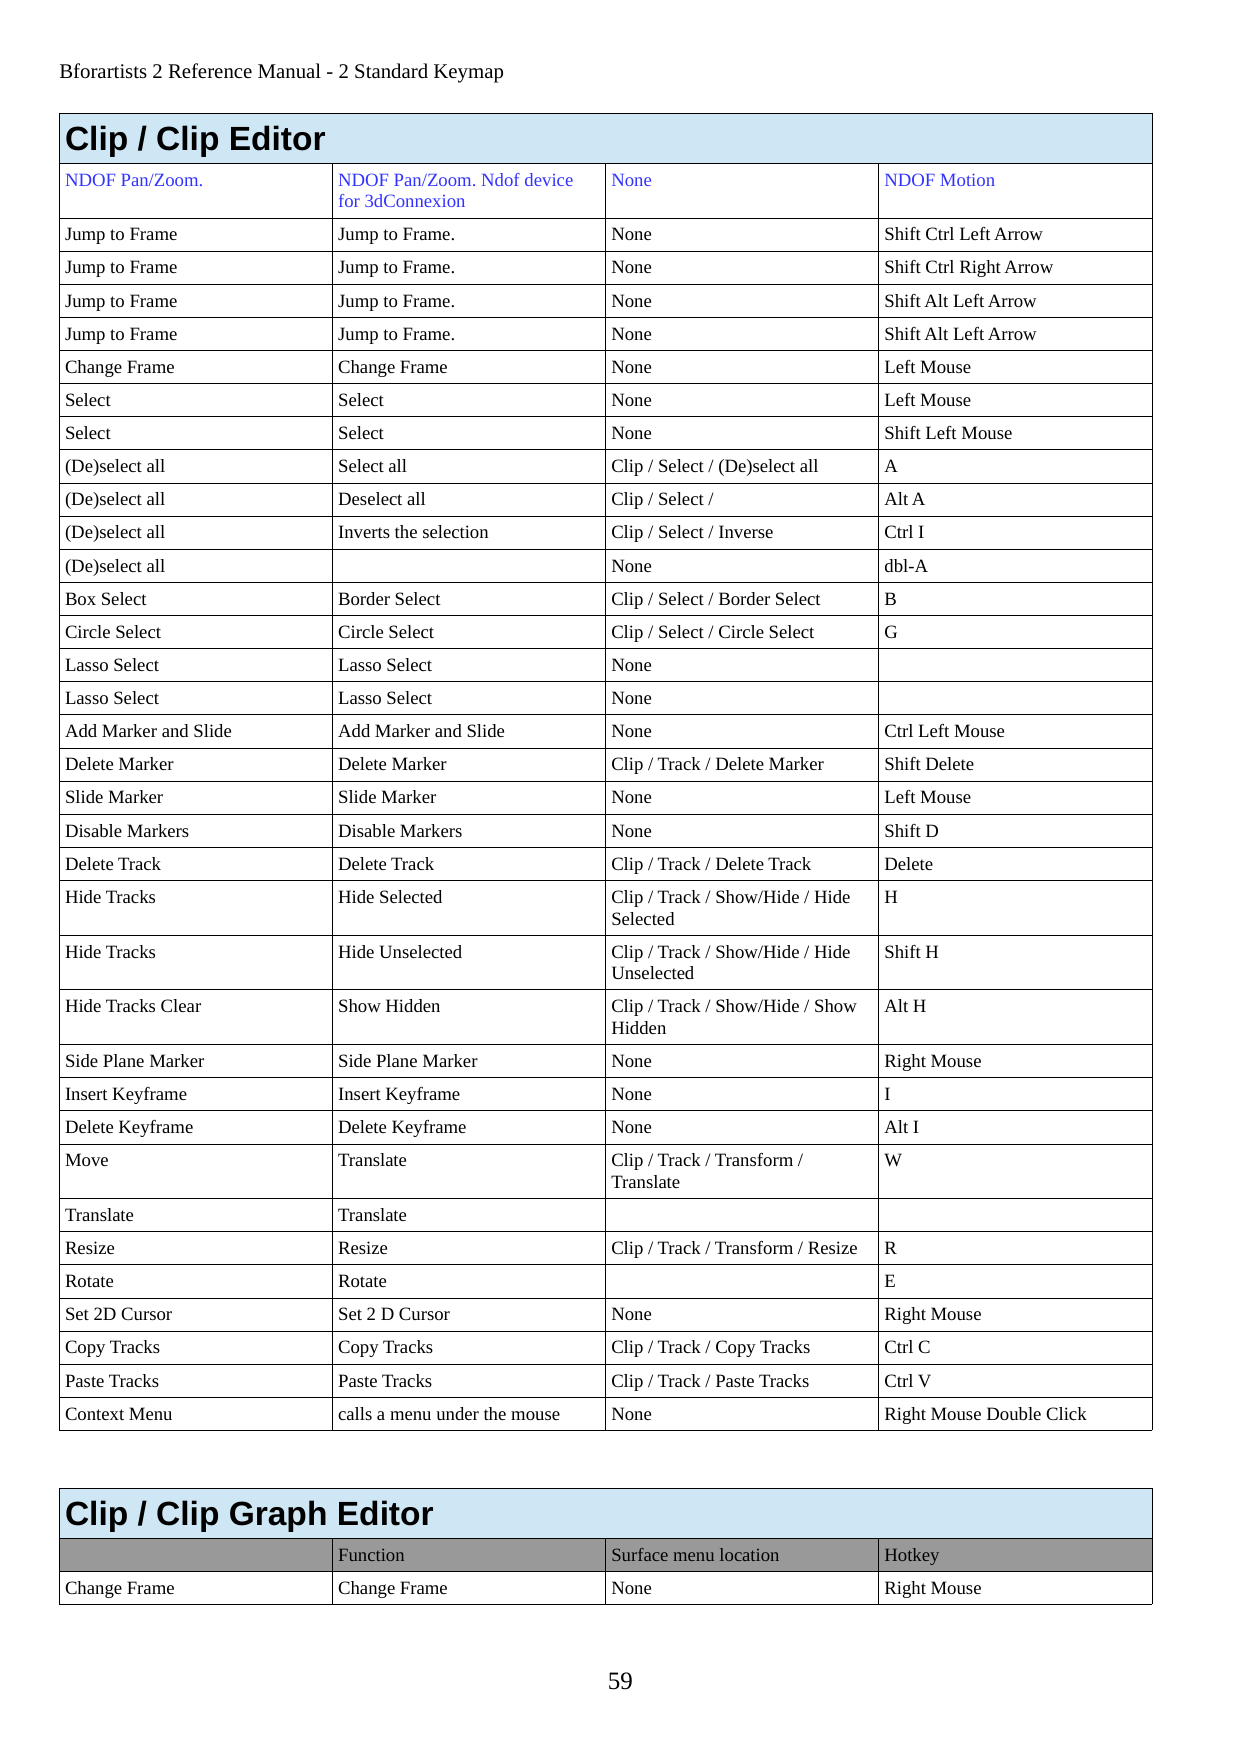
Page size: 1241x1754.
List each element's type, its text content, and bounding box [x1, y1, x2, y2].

table_cell Clip / Track / Show/Hide / Hide Unselected [606, 936, 878, 989]
table_cell [879, 682, 1152, 714]
table_cell (De)select all [60, 484, 332, 516]
table_cell Clip / Track / Copy Tracks [606, 1332, 878, 1364]
table_cell Move [60, 1145, 332, 1198]
table_cell Hide Unselected [333, 936, 605, 989]
table_cell Ctrl I [879, 517, 1152, 549]
table_cell Clip / Track / Show/Hide / Hide Selected [606, 881, 878, 935]
table_cell Add Marker and Slide [60, 715, 332, 747]
table_cell Alt I [879, 1111, 1152, 1143]
table_cell Clip / Select / Circle Select [606, 616, 878, 648]
table_cell Select all [333, 450, 605, 482]
table_cell A [879, 450, 1152, 482]
table_cell Hide Tracks [60, 881, 332, 935]
table_cell calls a menu under the mouse [333, 1398, 605, 1430]
table_cell None [606, 649, 878, 681]
table_cell None [606, 550, 878, 582]
table_cell Box Select [60, 583, 332, 615]
table_cell Delete Marker [60, 749, 332, 781]
table_cell None [606, 1111, 878, 1143]
table_cell Clip / Track / Transform / Resize [606, 1232, 878, 1264]
table_cell Clip / Select / [606, 484, 878, 516]
table_cell Shift Alt Left Arrow [879, 285, 1152, 317]
table_cell None [606, 782, 878, 814]
table_cell Circle Select [60, 616, 332, 648]
table_cell Change Frame [333, 351, 605, 383]
table_cell Lasso Select [60, 649, 332, 681]
table_cell Jump to Frame [60, 318, 332, 350]
table_cell Resize [333, 1232, 605, 1264]
table_cell Deselect all [333, 484, 605, 516]
table_cell Circle Select [333, 616, 605, 648]
table_cell dbl-A [879, 550, 1152, 582]
table_cell Surface menu location [606, 1539, 878, 1571]
table_cell None [606, 815, 878, 847]
table_cell Select [60, 384, 332, 416]
table_cell Delete Track [333, 848, 605, 880]
table_cell [333, 550, 605, 582]
table_cell Hide Tracks Clear [60, 990, 332, 1044]
table_cell Select [333, 384, 605, 416]
table_cell None [606, 417, 878, 449]
table_cell R [879, 1232, 1152, 1264]
table_cell Jump to Frame [60, 219, 332, 251]
table_cell None [606, 318, 878, 350]
table_cell Side Plane Marker [60, 1045, 332, 1077]
table_cell Clip / Track / Delete Track [606, 848, 878, 880]
table_cell NDOF Pan/Zoom. [60, 164, 332, 217]
table_cell None [606, 1398, 878, 1430]
table_cell None [606, 164, 878, 217]
table_header Clip / Clip Editor [60, 114, 1152, 163]
table_cell Delete Keyframe [333, 1111, 605, 1143]
table_cell Clip / Track / Paste Tracks [606, 1365, 878, 1397]
table_cell Translate [333, 1199, 605, 1231]
table_cell Rotate [333, 1265, 605, 1297]
table_cell Left Mouse [879, 384, 1152, 416]
table_cell Right Mouse [879, 1299, 1152, 1331]
table_cell Jump to Frame. [333, 318, 605, 350]
table_cell Select [60, 417, 332, 449]
table_cell Left Mouse [879, 351, 1152, 383]
table_cell Paste Tracks [60, 1365, 332, 1397]
table_cell [879, 1199, 1152, 1231]
table_cell Change Frame [60, 351, 332, 383]
table_cell Right Mouse [879, 1572, 1152, 1604]
table_cell None [606, 1572, 878, 1604]
table_cell G [879, 616, 1152, 648]
table_cell Ctrl V [879, 1365, 1152, 1397]
table_cell None [606, 219, 878, 251]
table_cell Clip / Track / Transform / Translate [606, 1145, 878, 1198]
table_cell Jump to Frame. [333, 285, 605, 317]
table_cell Shift Left Mouse [879, 417, 1152, 449]
table_cell Clip / Select / Inverse [606, 517, 878, 549]
table_cell Ctrl C [879, 1332, 1152, 1364]
table_header Clip / Clip Graph Editor [60, 1489, 1152, 1538]
table_cell Border Select [333, 583, 605, 615]
table_cell Shift Ctrl Right Arrow [879, 252, 1152, 284]
table_cell Right Mouse [879, 1045, 1152, 1077]
table_cell Jump to Frame. [333, 252, 605, 284]
table_cell Ctrl Left Mouse [879, 715, 1152, 747]
table_cell Shift Alt Left Arrow [879, 318, 1152, 350]
table_cell Translate [60, 1199, 332, 1231]
table_cell Delete Track [60, 848, 332, 880]
table_cell Translate [333, 1145, 605, 1198]
table_cell Side Plane Marker [333, 1045, 605, 1077]
table_cell W [879, 1145, 1152, 1198]
table_cell E [879, 1265, 1152, 1297]
table_cell Lasso Select [333, 649, 605, 681]
table_cell Change Frame [60, 1572, 332, 1604]
table_cell I [879, 1078, 1152, 1110]
table_cell Context Menu [60, 1398, 332, 1430]
table_cell None [606, 715, 878, 747]
table_cell Set 2D Cursor [60, 1299, 332, 1331]
table_cell Alt H [879, 990, 1152, 1044]
table_cell Disable Markers [333, 815, 605, 847]
table_cell NDOF Pan/Zoom. Ndof device for 3dConnexion [333, 164, 605, 217]
table_cell None [606, 384, 878, 416]
table_cell Delete Marker [333, 749, 605, 781]
table_cell Clip / Select / (De)select all [606, 450, 878, 482]
table_cell Lasso Select [60, 682, 332, 714]
table_cell Show Hidden [333, 990, 605, 1044]
table_cell Clip / Select / Border Select [606, 583, 878, 615]
table_cell Rotate [60, 1265, 332, 1297]
table_cell Add Marker and Slide [333, 715, 605, 747]
table_cell Copy Tracks [333, 1332, 605, 1364]
table_cell [879, 649, 1152, 681]
table_cell Insert Keyframe [333, 1078, 605, 1110]
table_cell NDOF Motion [879, 164, 1152, 217]
table_cell Jump to Frame [60, 252, 332, 284]
table_cell (De)select all [60, 517, 332, 549]
table_cell Delete Keyframe [60, 1111, 332, 1143]
table_cell Set 2 D Cursor [333, 1299, 605, 1331]
table_cell Inverts the selection [333, 517, 605, 549]
table_cell [606, 1265, 878, 1297]
table_cell Right Mouse Double Click [879, 1398, 1152, 1430]
table_cell None [606, 252, 878, 284]
table_cell Disable Markers [60, 815, 332, 847]
table_cell (De)select all [60, 550, 332, 582]
table_cell Shift H [879, 936, 1152, 989]
table_cell H [879, 881, 1152, 935]
table_cell None [606, 1299, 878, 1331]
table_cell None [606, 1078, 878, 1110]
table_cell Copy Tracks [60, 1332, 332, 1364]
table_cell Clip / Track / Delete Marker [606, 749, 878, 781]
table_cell Select [333, 417, 605, 449]
table_cell None [606, 1045, 878, 1077]
table_cell [60, 1539, 332, 1571]
table_cell Shift Ctrl Left Arrow [879, 219, 1152, 251]
table_cell Shift D [879, 815, 1152, 847]
table_cell Hide Tracks [60, 936, 332, 989]
table_cell [606, 1199, 878, 1231]
table_cell Shift Delete [879, 749, 1152, 781]
table_cell Resize [60, 1232, 332, 1264]
table_cell None [606, 682, 878, 714]
table_cell Hide Selected [333, 881, 605, 935]
table_cell Change Frame [333, 1572, 605, 1604]
table_cell Left Mouse [879, 782, 1152, 814]
table_cell Slide Marker [333, 782, 605, 814]
table_cell Insert Keyframe [60, 1078, 332, 1110]
table_cell Slide Marker [60, 782, 332, 814]
table_cell Paste Tracks [333, 1365, 605, 1397]
table_cell Lasso Select [333, 682, 605, 714]
table_cell None [606, 351, 878, 383]
table_cell Delete [879, 848, 1152, 880]
table_cell Jump to Frame [60, 285, 332, 317]
table_cell Jump to Frame. [333, 219, 605, 251]
table_cell Function [333, 1539, 605, 1571]
table_cell Clip / Track / Show/Hide / Show Hidden [606, 990, 878, 1044]
table_cell Hotkey [879, 1539, 1152, 1571]
table_cell (De)select all [60, 450, 332, 482]
table_cell Alt A [879, 484, 1152, 516]
table_cell None [606, 285, 878, 317]
table_cell B [879, 583, 1152, 615]
